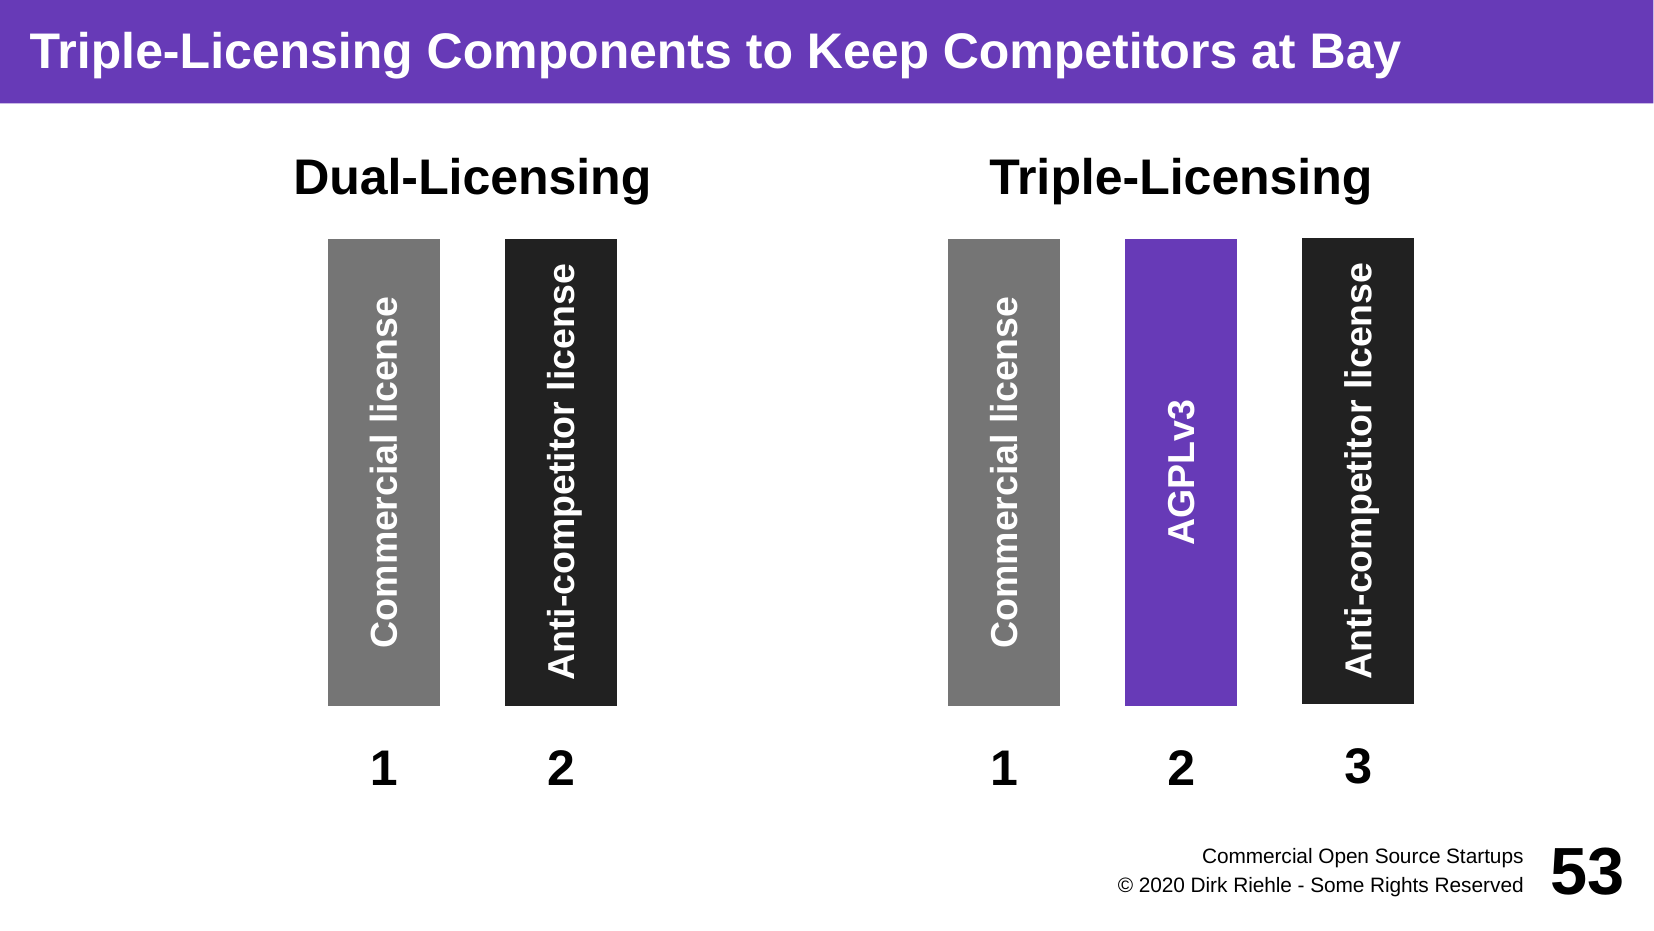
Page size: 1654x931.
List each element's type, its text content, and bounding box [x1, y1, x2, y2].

text_box Commercial license [944, 237, 1063, 708]
text_box 2 [1122, 708, 1241, 827]
text_box Dual-Licensing [236, 118, 709, 237]
text_box 2 [501, 708, 621, 827]
text_box 3 [1299, 707, 1418, 826]
text_box Triple-Licensing [944, 118, 1418, 237]
text_box Anti-competitor license [501, 237, 621, 708]
text_box Commercial license [324, 237, 443, 708]
text_box AGPLv3 [1122, 237, 1241, 708]
text_box Anti-competitor license [1299, 234, 1418, 707]
text_box 1 [944, 708, 1063, 827]
text_box 1 [324, 708, 443, 827]
title Triple-Licensing Components to Keep Competitors at Bay [0, 0, 1654, 104]
